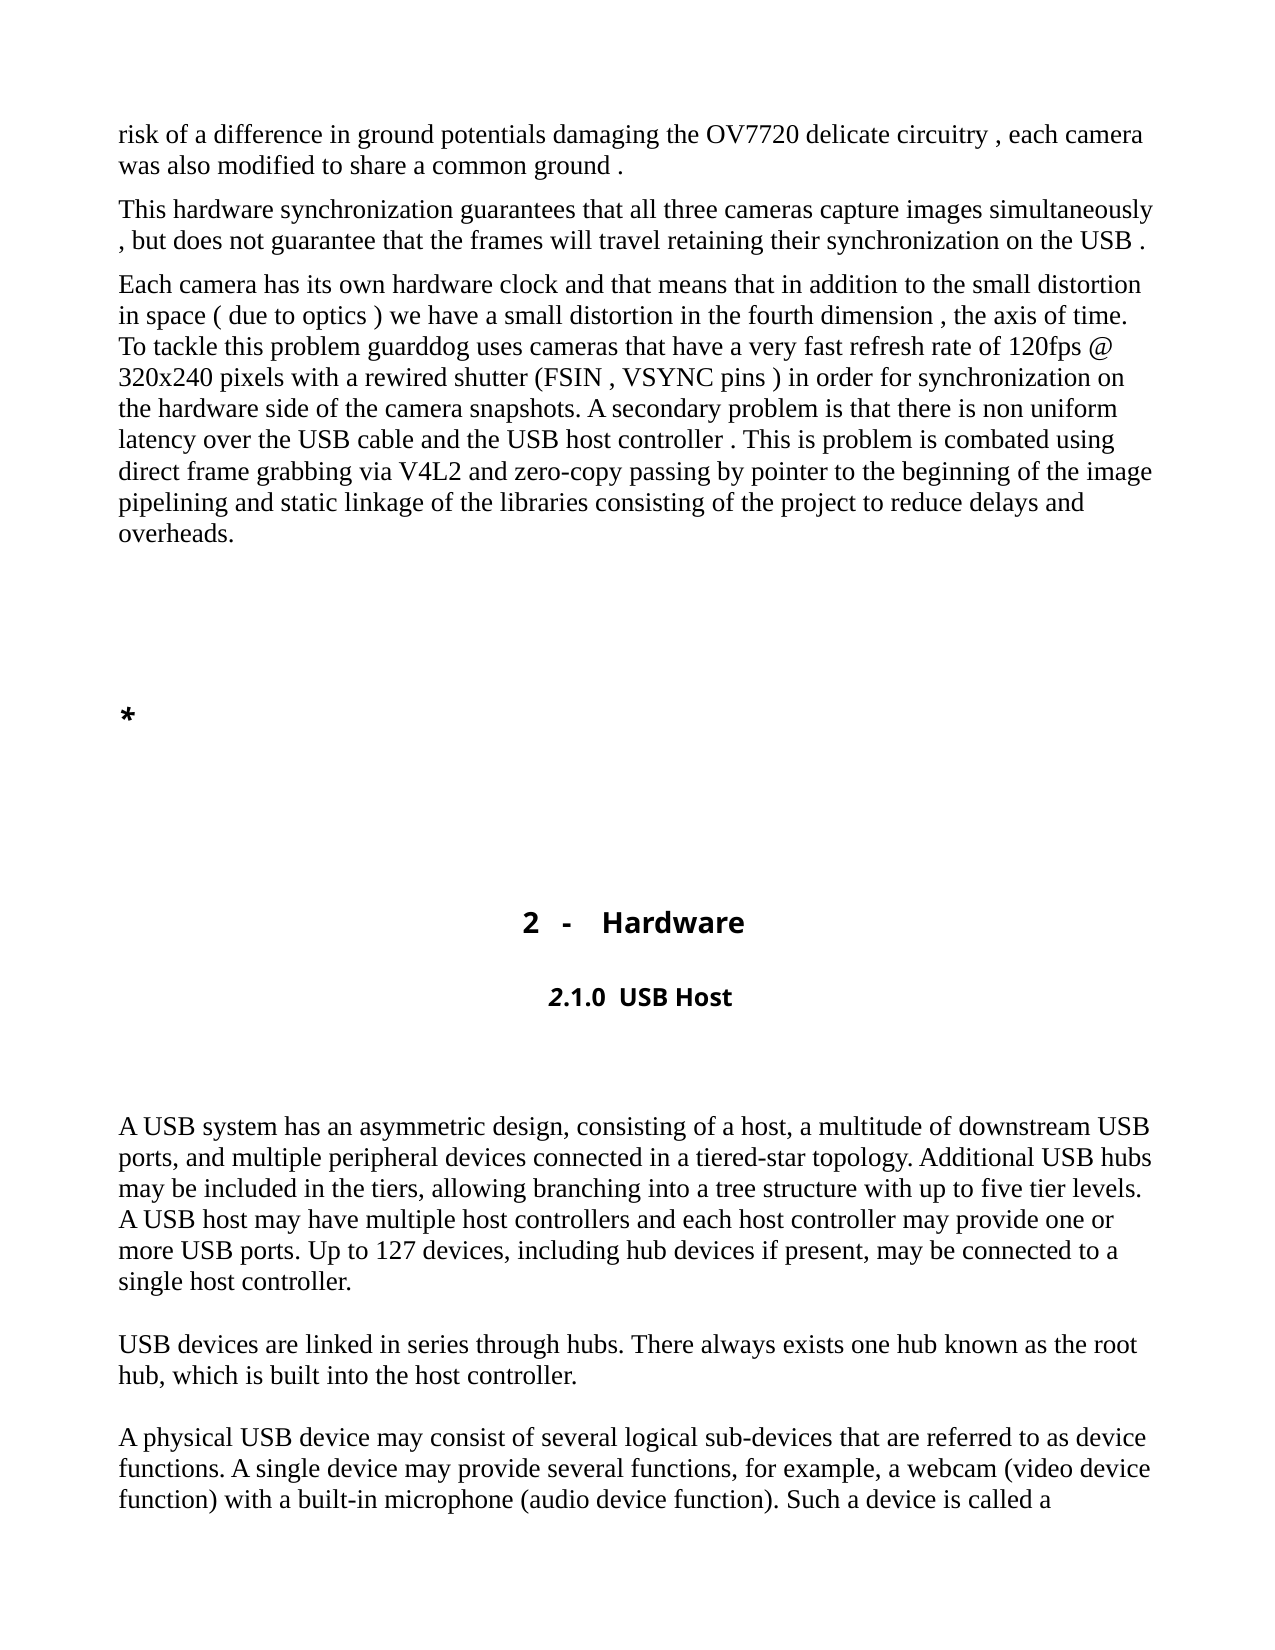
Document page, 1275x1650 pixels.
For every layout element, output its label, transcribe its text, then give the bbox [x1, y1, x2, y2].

text USB devices are linked in series through hubs. There always exists one hub known as the root hub, which is built into the host controller. [118, 1328, 1157, 1390]
text A USB system has an asymmetric design, consisting of a host, a multitude of downstream USB ports, and multiple peripheral devices connected in a tiered-star topology. Additional USB hubs may be included in the tiers, allowing branching into a tree structure with up to five tier levels. A USB host may have multiple host controllers and each host controller may provide one or more USB ports. Up to 127 devices, including hub devices if present, may be connected to a single host controller. [118, 1110, 1157, 1297]
text 2.1.0 USB Host [118, 979, 1157, 1013]
text 2 - Hardware [118, 903, 1157, 942]
text A physical USB device may consist of several logical sub-devices that are referred to as device functions. A single device may provide several functions, for example, a webcam (video device function) with a built-in microphone (audio device function). Such a device is called a [118, 1421, 1157, 1515]
text Each camera has its own hardware clock and that means that in addition to the small distortion in space ( due to optics ) we have a small distortion in the fourth dimension , the axis of time. To tackle this problem guarddog uses cameras that have a very fast refresh rate of 120fps @ 320x240 pixels with a rewired shutter (FSIN , VSYNC pins ) in order for synchronization on the hardware side of the camera snapshots. A secondary problem is that there is non uniform latency over the USB cable and the USB host controller . This is problem is combated using direct frame grabbing via V4L2 and zero-copy passing by pointer to the beginning of the image pipelining and static linkage of the libraries consisting of the project to reduce delays and overheads. [118, 268, 1157, 548]
text * [118, 698, 1157, 738]
text This hardware synchronization guarantees that all three cameras capture images simultaneously , but does not guarantee that the frames will travel retaining their synchronization on the USB . [118, 193, 1157, 255]
text risk of a difference in ground potentials damaging the OV7720 delicate circuitry , each camera was also modified to share a common ground . [118, 118, 1157, 180]
